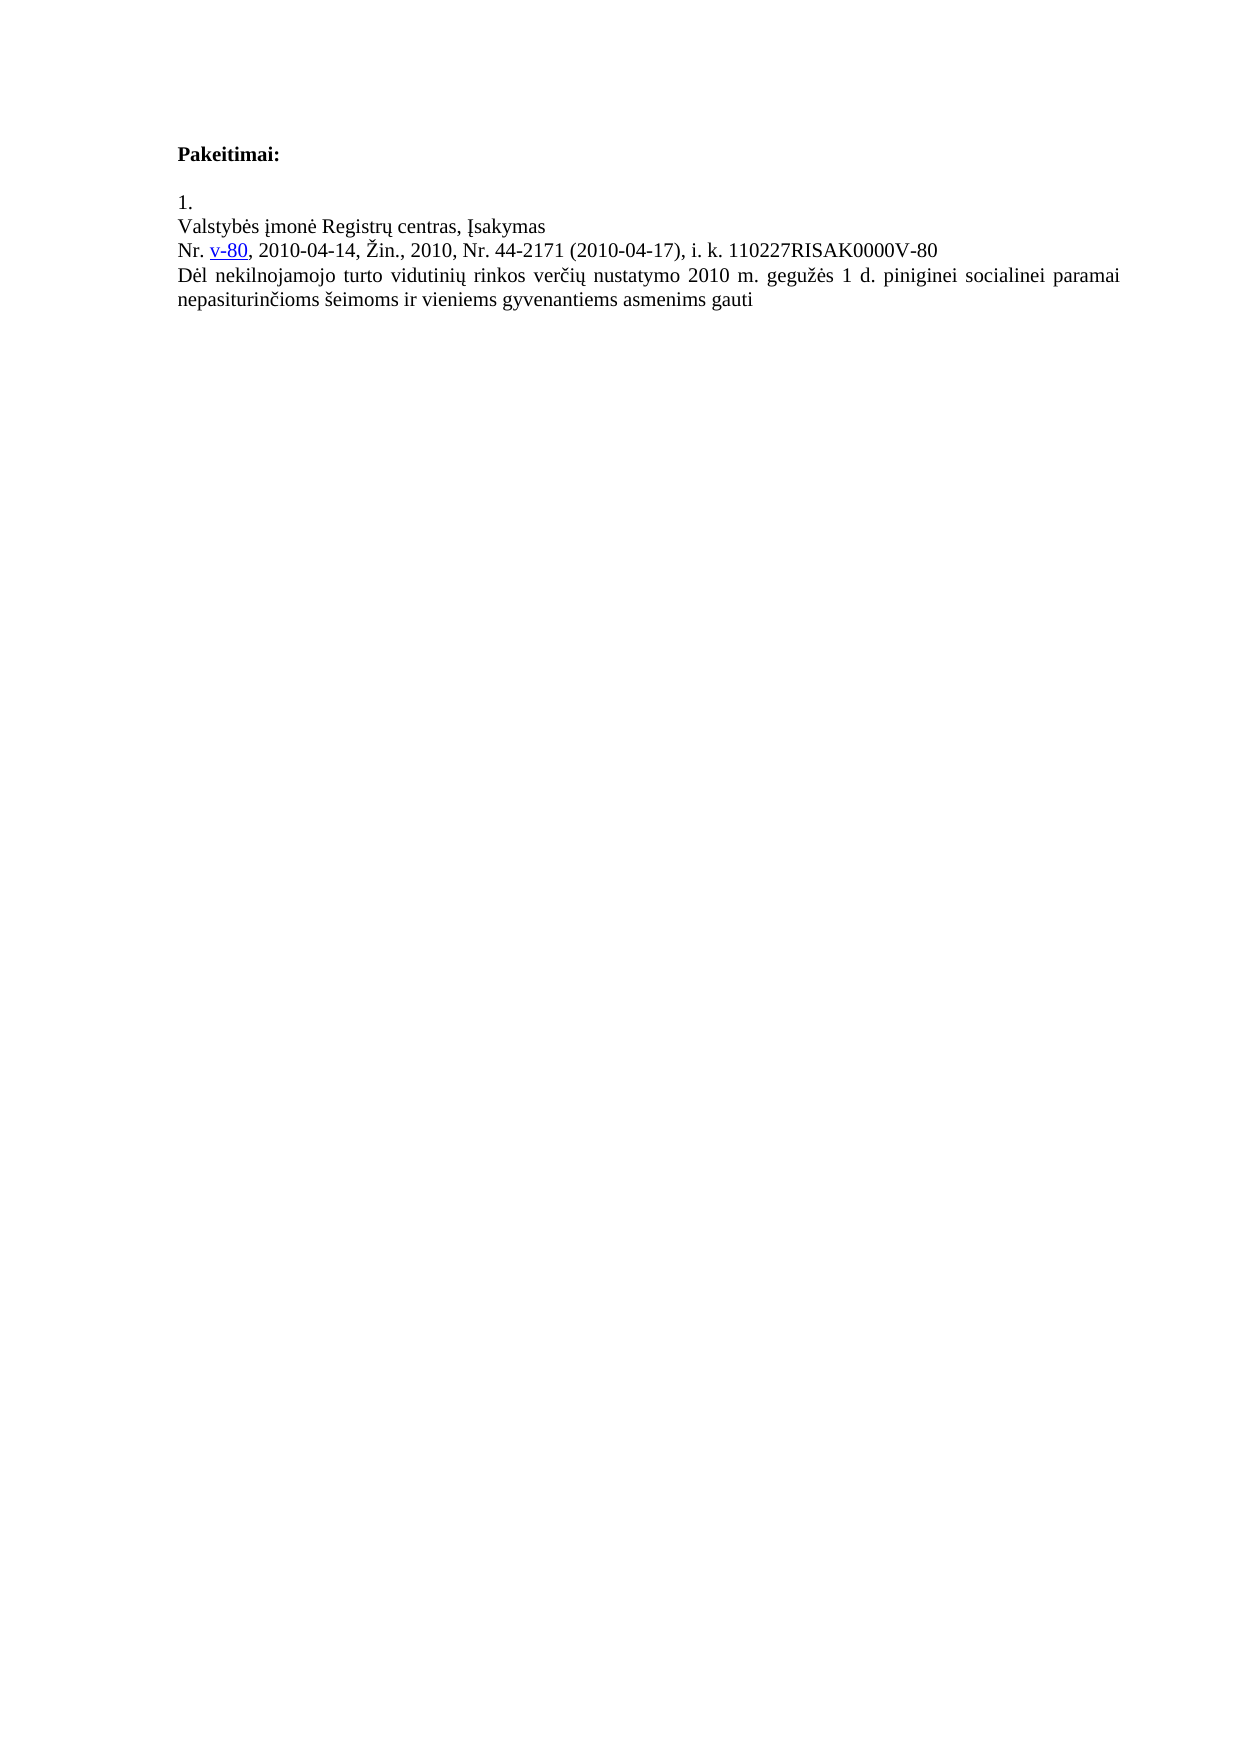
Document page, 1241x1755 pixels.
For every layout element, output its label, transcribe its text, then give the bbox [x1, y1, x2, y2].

text 1. [177, 190, 1122, 214]
text Dėl nekilnojamojo turto vidutinių rinkos verčių nustatymo 2010 m. gegužės 1 d. piniginei socialinei paramai nepasiturinčioms šeimoms ir vieniems gyvenantiems asmenims gauti [177, 262, 1122, 311]
text Valstybės įmonė Registrų centras, Įsakymas [177, 214, 1122, 238]
text Pakeitimai: [177, 142, 1122, 166]
text Nr. v-80, 2010-04-14, Žin., 2010, Nr. 44-2171 (2010-04-17), i. k. 110227RISAK0000V-80 [177, 238, 1122, 262]
